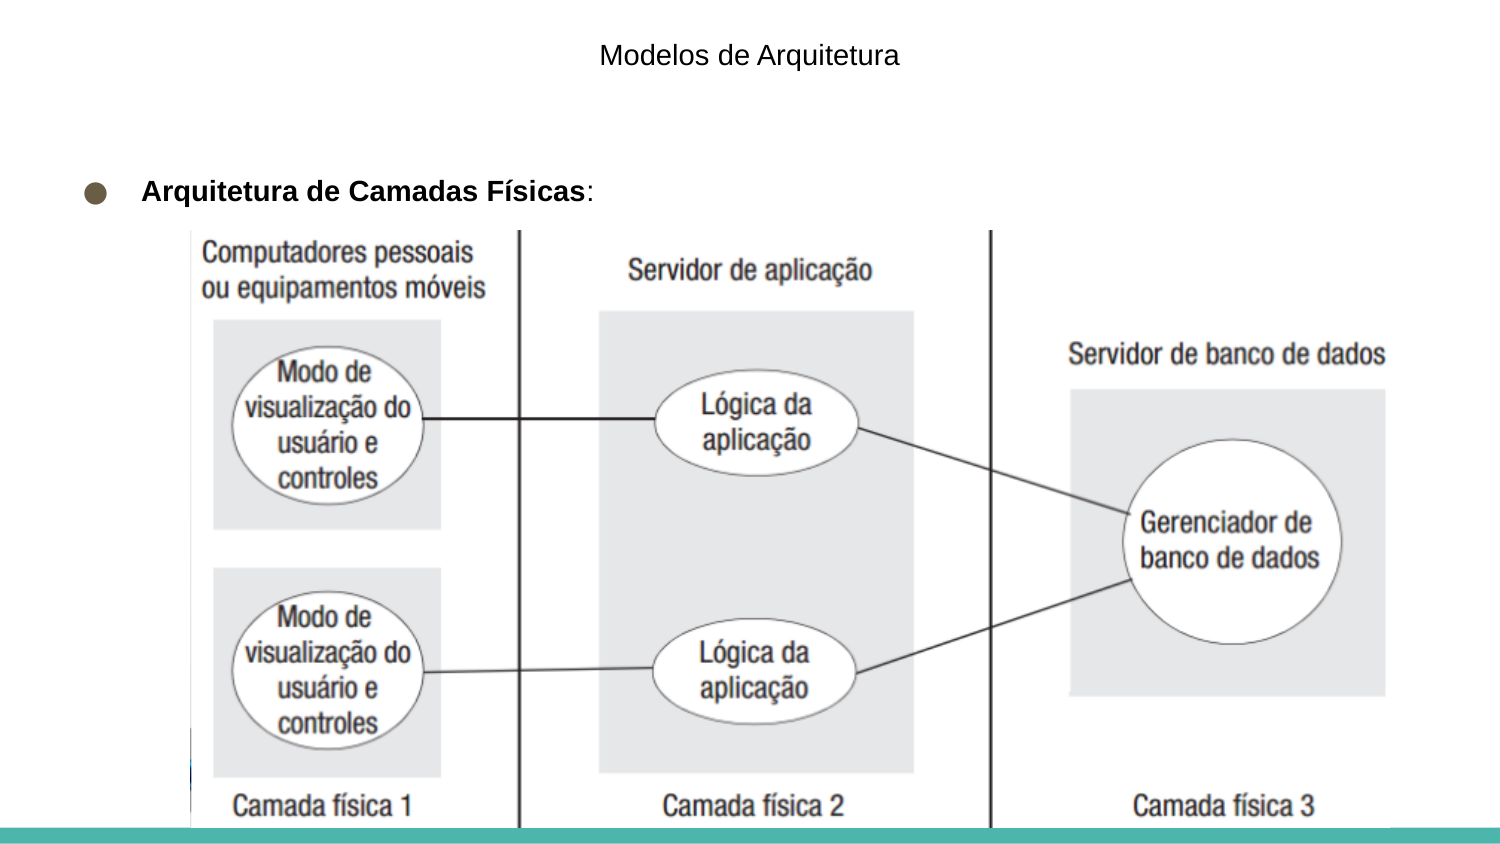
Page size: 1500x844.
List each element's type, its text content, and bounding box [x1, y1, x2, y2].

list Arquitetura de Camadas Físicas: [51, 152, 1449, 750]
title Modelos de Arquitetura [51, 20, 1449, 137]
picture [190, 230, 1390, 828]
